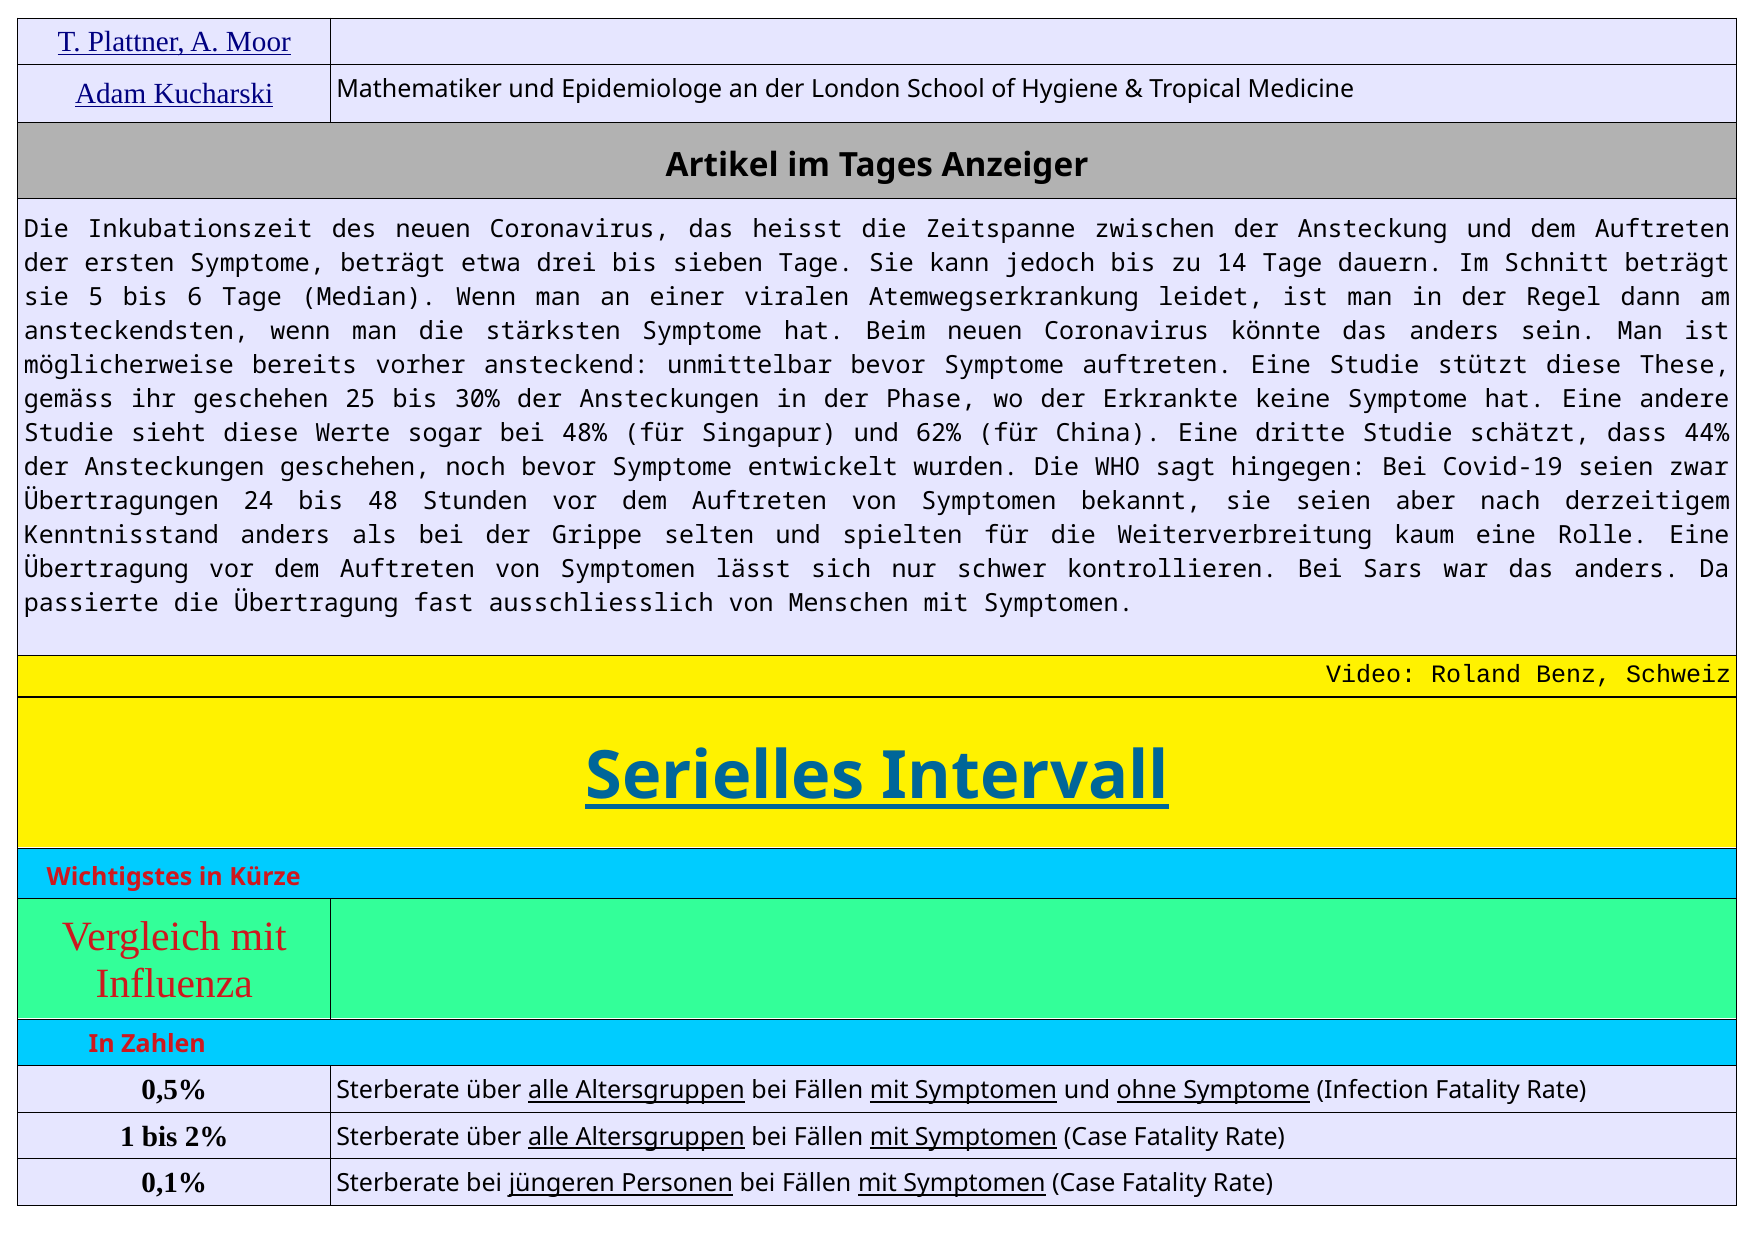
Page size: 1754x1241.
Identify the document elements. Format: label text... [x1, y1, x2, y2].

table_cell Sterberate über alle Altersgruppen bei Fällen mit Symptomen und ohne Symptome (Infection Fatality Rate) [331, 1066, 1736, 1112]
table_cell Vergleich mit Influenza [18, 899, 330, 1018]
table_cell Mathematiker und Epidemiologe an der London School of Hygiene & Tropical Medicine [331, 65, 1736, 122]
table_cell T. Plattner, A. Moor [18, 19, 330, 64]
table_cell [331, 19, 1736, 64]
table_cell In Zahlen [18, 1020, 1736, 1065]
table_cell Video: Roland Benz, Schweiz [18, 656, 1736, 696]
table_cell 0,5% [18, 1066, 330, 1112]
table_cell Wichtigstes in Kürze [18, 849, 1736, 898]
table_cell Die Inkubationszeit des neuen Coronavirus, das heisst die Zeitspanne zwischen der Ansteckung und dem Auftreten der ersten Symptome, beträgt etwa drei bis sieben Tage. Sie kann jedoch bis zu 14 Tage dauern. Im Schnitt beträgt sie 5 bis 6 Tage (Median). Wenn man an einer viralen Atemwegserkrankung leidet, ist man in der Regel dann am ansteckendsten, wenn man die stärksten Symptome hat. Beim neuen Coronavirus könnte das anders sein. Man ist möglicherweise bereits vorher ansteckend: unmittelbar bevor Symptome auftreten. Eine Studie stützt diese These, gemäss ihr geschehen 25 bis 30% der Ansteckungen in der Phase, wo der Erkrankte keine Symptome hat. Eine andere Studie sieht diese Werte sogar bei 48% (für Singapur) und 62% (für China). Eine dritte Studie schätzt, dass 44% der Ansteckungen geschehen, noch bevor Symptome entwickelt wurden. Die WHO sagt hingegen: Bei Covid-19 seien zwar Übertragungen 24 bis 48 Stunden vor dem Auftreten von Symptomen bekannt, sie seien aber nach derzeitigem Kenntnisstand anders als bei der Grippe selten und spielten für die Weiterverbreitung kaum eine Rolle. Eine Übertragung vor dem Auftreten von Symptomen lässt sich nur schwer kontrollieren. Bei Sars war das anders. Da passierte die Übertragung fast ausschliesslich von Menschen mit Symptomen. [18, 199, 1736, 655]
table_cell Sterberate bei jüngeren Personen bei Fällen mit Symptomen (Case Fatality Rate) [331, 1159, 1736, 1205]
table_cell Artikel im Tages Anzeiger [18, 123, 1736, 198]
table_cell Adam Kucharski [18, 65, 330, 122]
table_cell Sterberate über alle Altersgruppen bei Fällen mit Symptomen (Case Fatality Rate) [331, 1113, 1736, 1158]
table_header Serielles Intervall [18, 698, 1736, 847]
table_cell 1 bis 2% [18, 1113, 330, 1158]
table_cell 0,1% [18, 1159, 330, 1205]
table_cell [331, 899, 1736, 1018]
